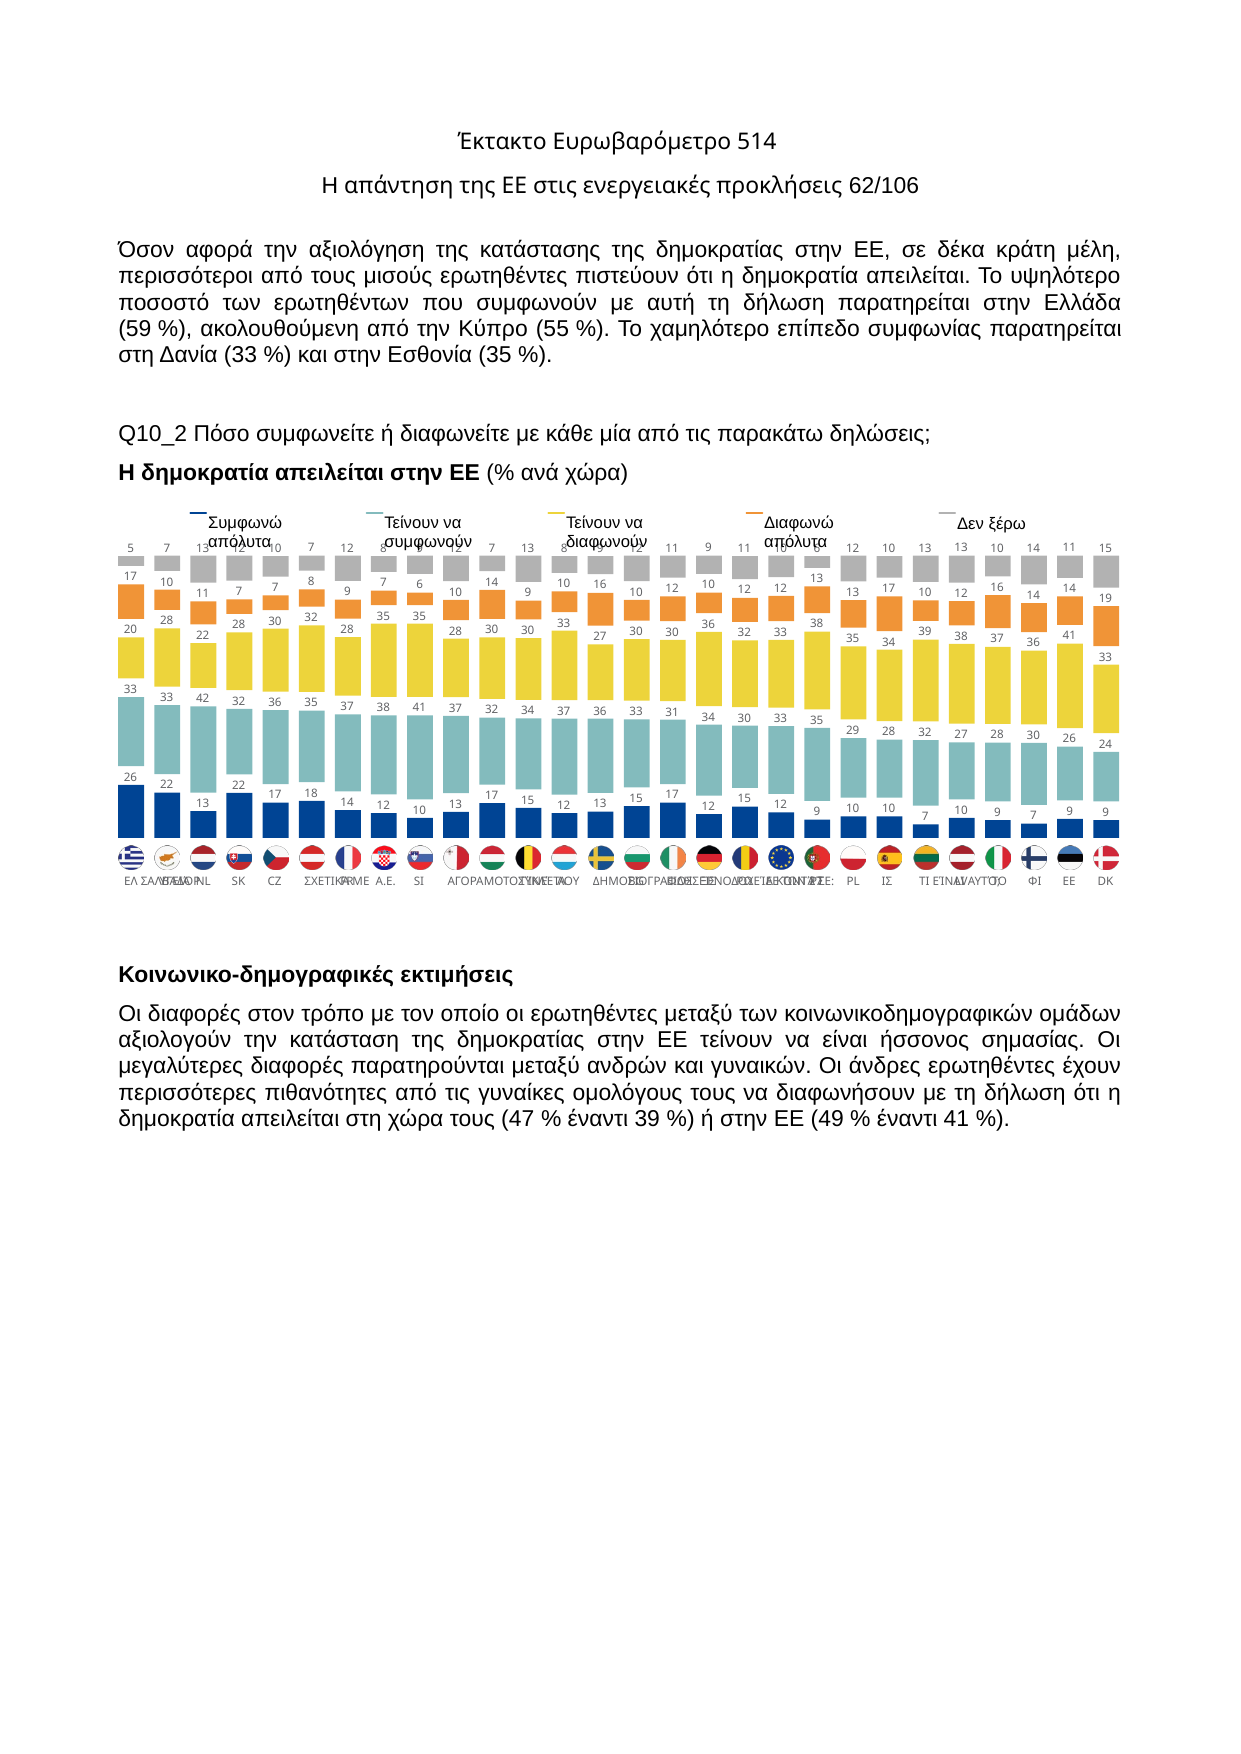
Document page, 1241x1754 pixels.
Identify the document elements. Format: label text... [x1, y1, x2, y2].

picture [732, 845, 758, 870]
picture [624, 845, 650, 870]
picture [1093, 845, 1119, 870]
picture [913, 845, 939, 870]
picture [443, 845, 469, 870]
picture [263, 845, 289, 870]
picture [118, 845, 144, 870]
picture [299, 845, 325, 870]
picture [768, 845, 794, 870]
picture [588, 845, 614, 870]
picture [804, 845, 830, 870]
picture [949, 845, 975, 870]
picture [551, 845, 577, 870]
picture [877, 845, 902, 870]
picture [840, 845, 866, 870]
picture [660, 845, 686, 870]
picture [371, 845, 397, 870]
text Κοινωνικο-δημογραφικές εκτιμήσεις [118, 961, 1122, 987]
text Q10_2 Πόσο συμφωνείτε ή διαφωνείτε με κάθε μία από τις παρακάτω δηλώσεις; [118, 420, 1122, 446]
picture [1021, 845, 1047, 870]
picture [226, 845, 252, 870]
picture [335, 845, 361, 870]
picture [1057, 845, 1083, 870]
picture [985, 845, 1011, 870]
text Οι διαφορές στον τρόπο με τον οποίο οι ερωτηθέντες μεταξύ των κοινωνικοδημογραφικών ομάδων αξιολογούν την κατάσταση της δημοκρατίας στην ΕΕ τείνουν να είναι ήσσονος σημασίας. Οι μεγαλύτερες διαφορές παρατηρούνται μεταξύ ανδρών και γυναικών. Οι άνδρες ερωτηθέντες έχουν περισσότερες πιθανότητες από τις γυναίκες ομολόγους τους να διαφωνήσουν με τη δήλωση ότι η δημοκρατία απειλείται στη χώρα τους (47 % έναντι 39 %) ή στην ΕΕ (49 % έναντι 41 %). [118, 1000, 1122, 1132]
picture [154, 845, 180, 870]
picture [190, 845, 216, 870]
text Όσον αφορά την αξιολόγηση της κατάστασης της δημοκρατίας στην ΕΕ, σε δέκα κράτη μέλη, περισσότεροι από τους μισούς ερωτηθέντες πιστεύουν ότι η δημοκρατία απειλείται. Το υψηλότερο ποσοστό των ερωτηθέντων που συμφωνούν με αυτή τη δήλωση παρατηρείται στην Ελλάδα (59 %), ακολουθούμενη από την Κύπρο (55 %). Το χαμηλότερο επίπεδο συμφωνίας παρατηρείται στη Δανία (33 %) και στην Εσθονία (35 %). [118, 236, 1122, 368]
text Η δημοκρατία απειλείται στην ΕΕ (% ανά χώρα) [118, 459, 1122, 486]
picture [479, 845, 505, 870]
picture [407, 845, 433, 870]
picture [515, 845, 541, 870]
picture [696, 845, 722, 870]
